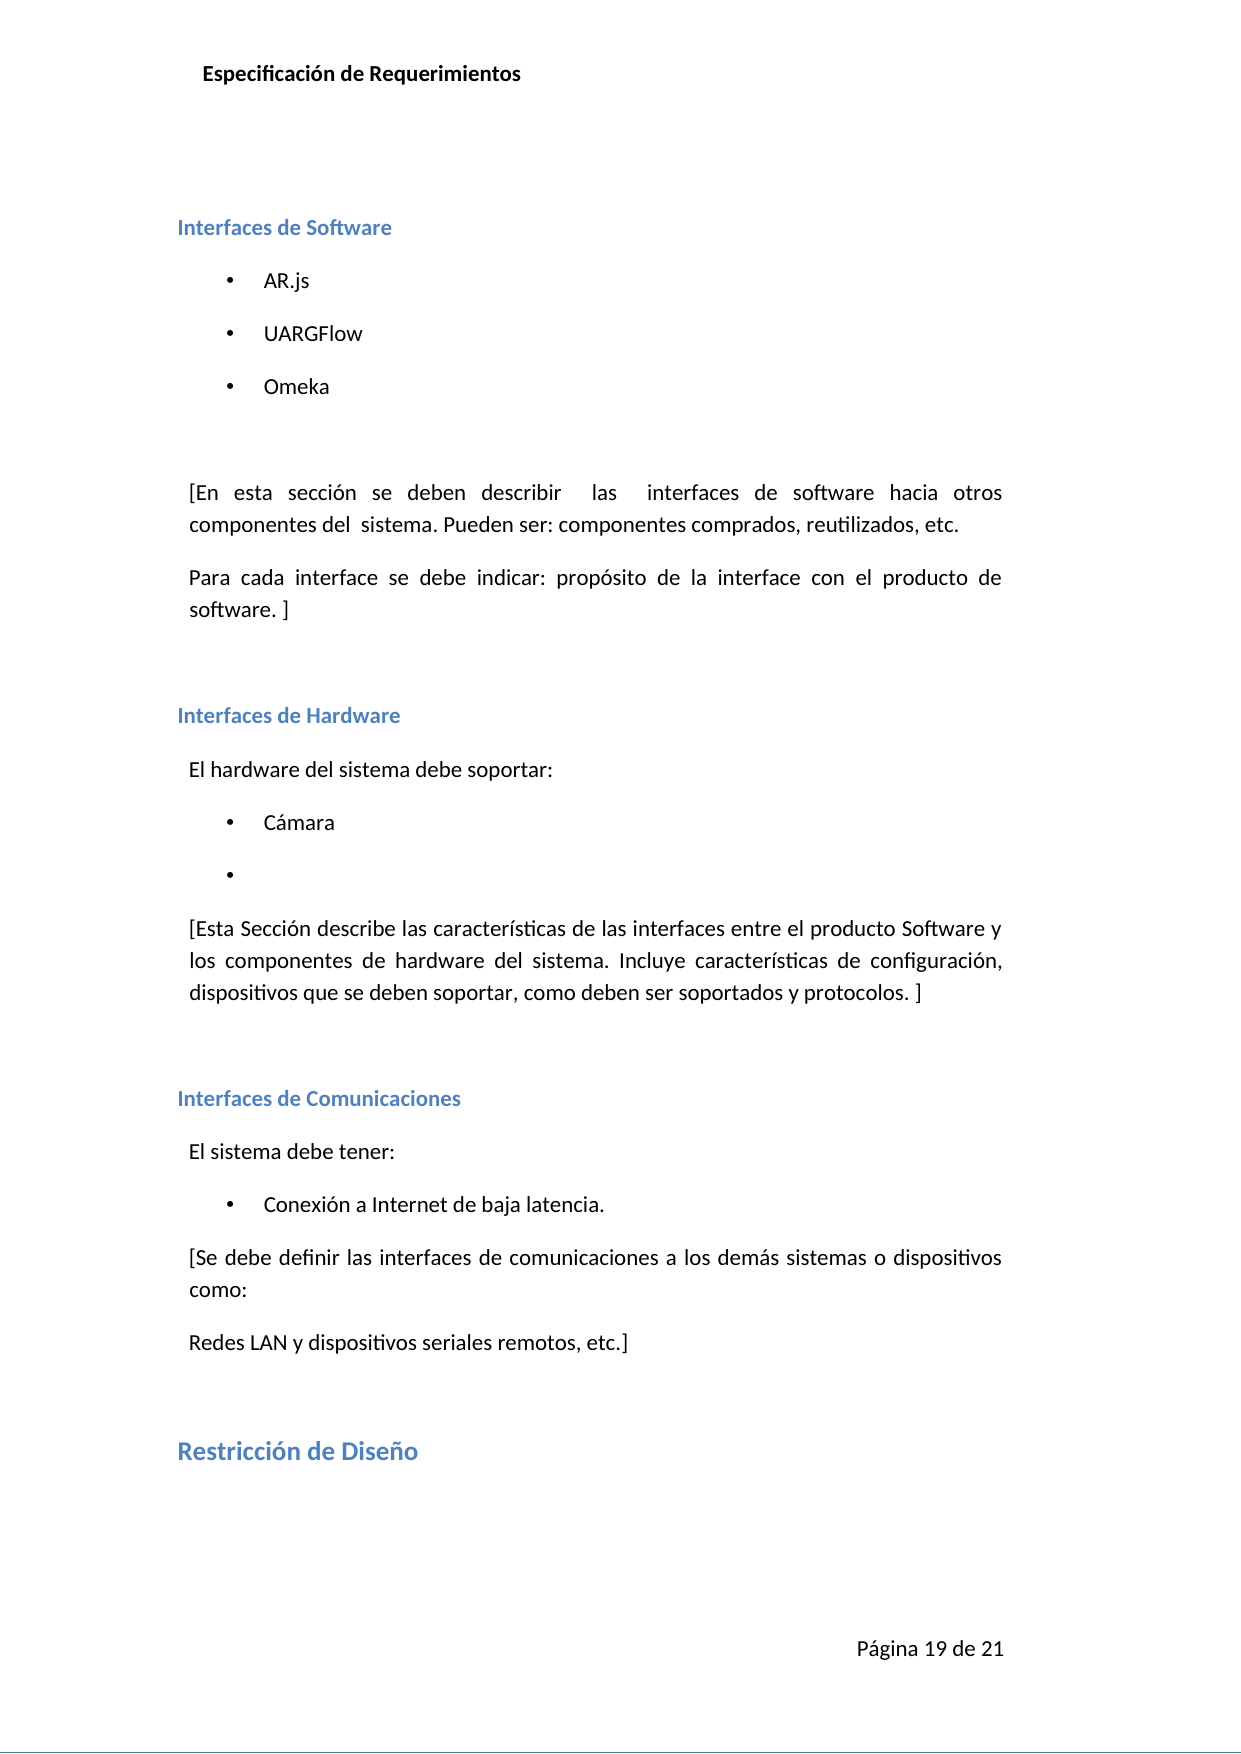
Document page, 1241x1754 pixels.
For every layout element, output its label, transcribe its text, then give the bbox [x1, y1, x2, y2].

list Omeka [226, 372, 1004, 400]
text [Se debe definir las interfaces de comunicaciones a los demás sistemas o dispositivos como: [188, 1243, 1004, 1303]
text El hardware del sistema debe soportar: [188, 755, 1004, 783]
list Conexión a Internet de baja latencia. [226, 1190, 1004, 1218]
text Interfaces de Software [177, 213, 1004, 241]
text Interfaces de Comunicaciones [177, 1084, 1004, 1112]
list AR.js [226, 266, 1004, 294]
text El sistema debe tener: [188, 1137, 1004, 1165]
text Para cada interface se debe indicar: propósito de la interface con el producto de software. ] [188, 563, 1004, 624]
list UARGFlow [226, 319, 1004, 347]
text Redes LAN y dispositivos seriales remotos, etc.] [188, 1328, 1004, 1356]
text Restricción de Diseño [177, 1434, 1004, 1467]
list Cámara [226, 808, 1004, 836]
text Interfaces de Hardware [177, 702, 1004, 730]
text [Esta Sección describe las características de las interfaces entre el producto Software y los componentes de hardware del sistema. Incluye características de configuración, dispositivos que se deben soportar, como deben ser soportados y protocolos. ] [188, 914, 1004, 1006]
text [En esta sección se deben describir las interfaces de software hacia otros componentes del sistema. Pueden ser: componentes comprados, reutilizados, etc. [188, 478, 1004, 538]
